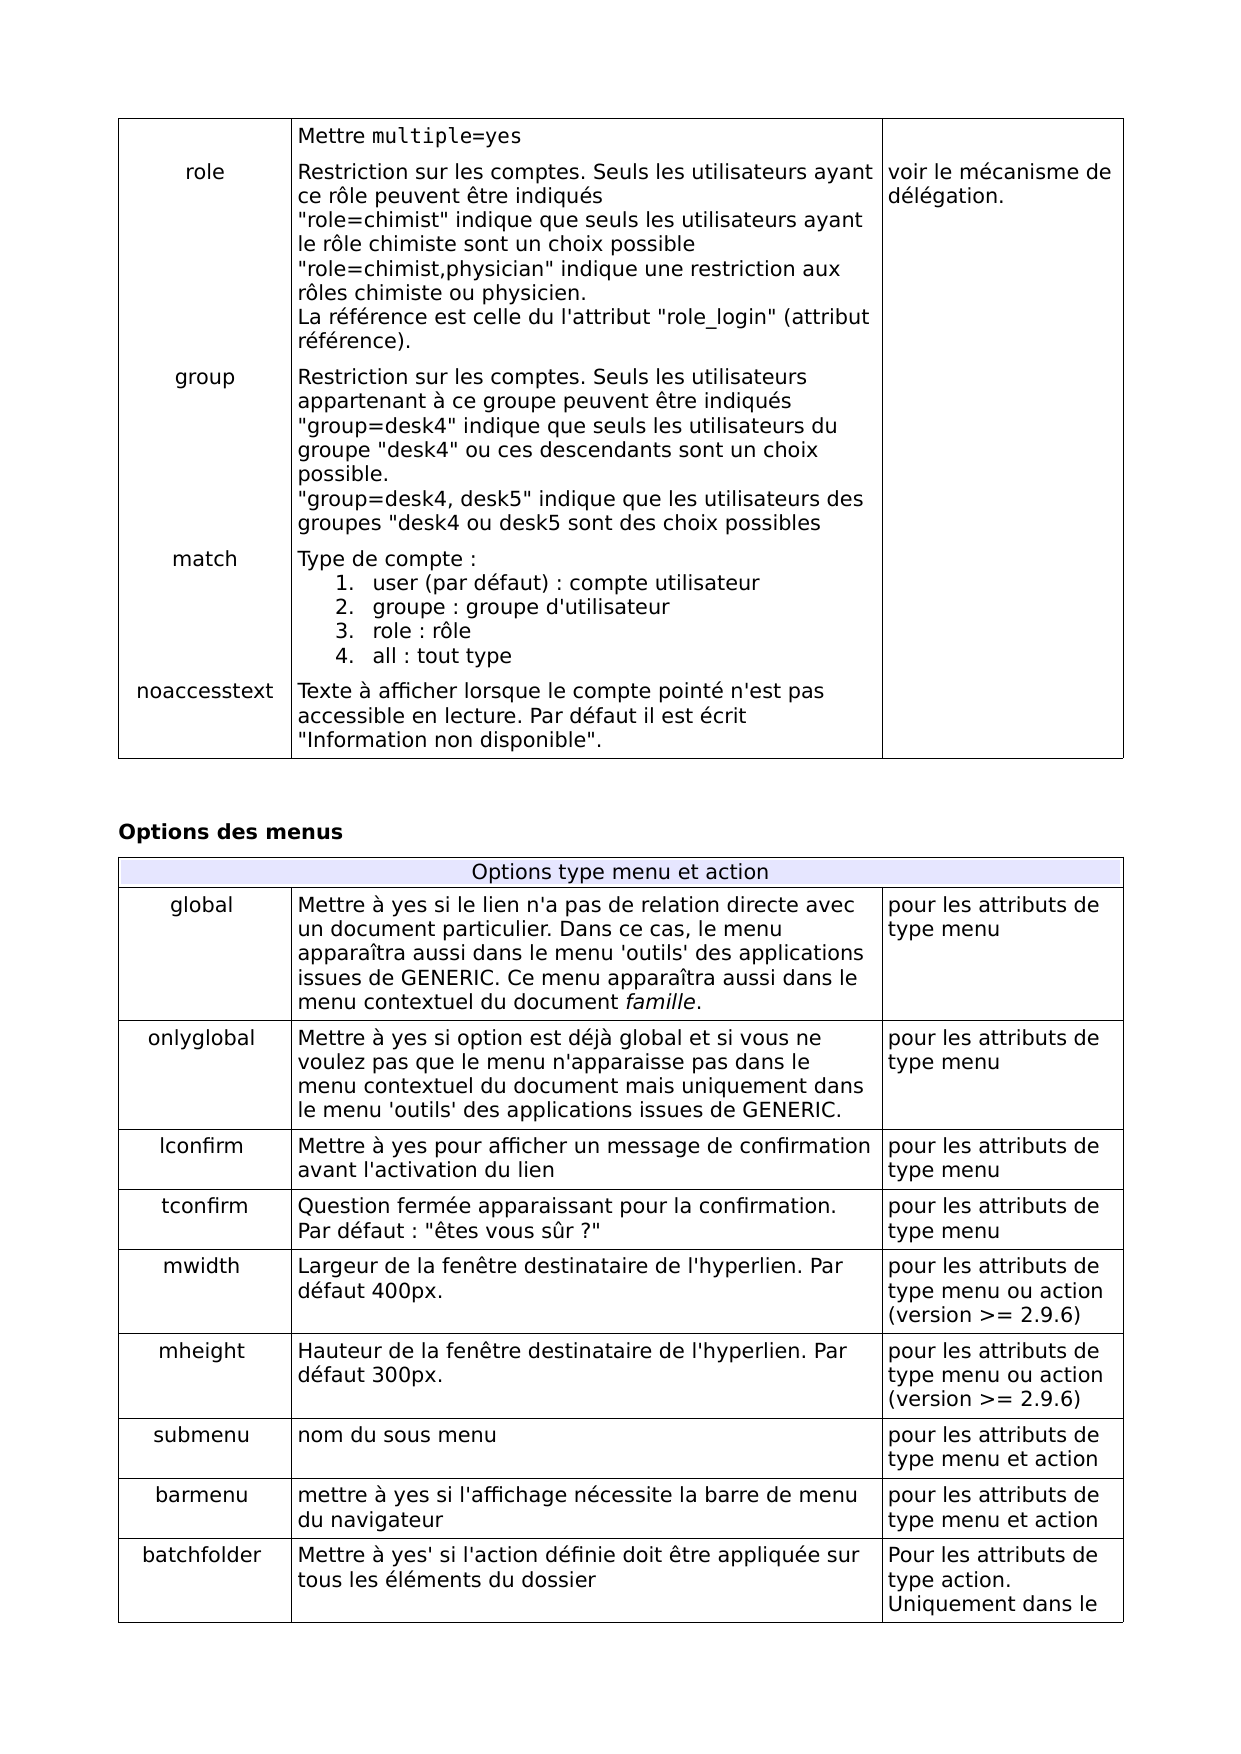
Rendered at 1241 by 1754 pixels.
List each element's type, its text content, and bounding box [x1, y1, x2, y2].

table_cell Mettre à yes si option est déjà global et si vous ne voulez pas que le menu n'apparaisse pas dans le menu contextuel du document mais uniquement dans le menu 'outils' des applications issues de GENERIC. [292, 1021, 882, 1128]
table_cell mheight [119, 1334, 291, 1417]
table_cell lconfirm [119, 1130, 291, 1188]
table_cell submenu [119, 1419, 291, 1477]
table_cell role [119, 154, 291, 359]
table_cell mettre à yes si l'affichage nécessite la barre de menu du navigateur [292, 1479, 882, 1538]
table_cell Texte à afficher lorsque le compte pointé n'est pas accessible en lecture. Par défaut il est écrit "Information non disponible". [292, 674, 882, 758]
table_cell pour les attributs de type menu [883, 888, 1123, 1020]
table_header Options type menu et action [119, 858, 1123, 887]
table_cell [883, 541, 1123, 674]
table_cell voir le mécanisme de délégation. [883, 154, 1123, 359]
table_cell mwidth [119, 1250, 291, 1333]
table_cell pour les attributs de type menu et action [883, 1419, 1123, 1477]
table_cell pour les attributs de type menu ou action (version >= 2.9.6) [883, 1334, 1123, 1417]
table_cell pour les attributs de type menu et action [883, 1479, 1123, 1538]
table_cell Restriction sur les comptes. Seuls les utilisateurs appartenant à ce groupe peuvent être indiqués "group=desk4" indique que seuls les utilisateurs du groupe "desk4" ou ces descendants sont un choix possible. "group=desk4, desk5" indique que les utilisateurs des groupes "desk4 ou desk5 sont des choix possibles [292, 360, 882, 541]
table_cell onlyglobal [119, 1021, 291, 1128]
table_cell pour les attributs de type menu [883, 1021, 1123, 1128]
table_cell pour les attributs de type menu ou action (version >= 2.9.6) [883, 1250, 1123, 1333]
table_cell [119, 119, 291, 154]
table_cell pour les attributs de type menu [883, 1130, 1123, 1188]
table_cell Mettre à yes si le lien n'a pas de relation directe avec un document particulier. Dans ce cas, le menu apparaîtra aussi dans le menu 'outils' des applications issues de GENERIC. Ce menu apparaîtra aussi dans le menu contextuel du document famille. [292, 888, 882, 1020]
table_cell match [119, 541, 291, 674]
table_cell [883, 360, 1123, 541]
table_cell Restriction sur les comptes. Seuls les utilisateurs ayant ce rôle peuvent être indiqués "role=chimist" indique que seuls les utilisateurs ayant le rôle chimiste sont un choix possible "role=chimist,physician" indique une restriction aux rôles chimiste ou physicien. La référence est celle du l'attribut "role_login" (attribut référence). [292, 154, 882, 359]
subtitle Options des menus [118, 820, 1122, 844]
table_cell Pour les attributs de type action. Uniquement dans le [883, 1539, 1123, 1622]
table_cell Question fermée apparaissant pour la confirmation. Par défaut : "êtes vous sûr ?" [292, 1190, 882, 1249]
table_cell tconfirm [119, 1190, 291, 1249]
table_cell Mettre multiple=yes [292, 119, 882, 154]
table_cell barmenu [119, 1479, 291, 1538]
table_cell global [119, 888, 291, 1020]
table_cell [883, 674, 1123, 758]
table_cell Type de compte : user (par défaut) : compte utilisateur groupe : groupe d'utilisateur role : rôle all : tout type [292, 541, 882, 674]
table_cell Mettre à yes pour afficher un message de confirmation avant l'activation du lien [292, 1130, 882, 1188]
table_cell noaccesstext [119, 674, 291, 758]
table_cell Mettre à yes' si l'action définie doit être appliquée sur tous les éléments du dossier [292, 1539, 882, 1622]
table_cell [883, 119, 1123, 154]
table_cell group [119, 360, 291, 541]
table_cell Largeur de la fenêtre destinataire de l'hyperlien. Par défaut 400px. [292, 1250, 882, 1333]
table_cell Hauteur de la fenêtre destinataire de l'hyperlien. Par défaut 300px. [292, 1334, 882, 1417]
table_cell nom du sous menu [292, 1419, 882, 1477]
table_cell batchfolder [119, 1539, 291, 1622]
table_cell pour les attributs de type menu [883, 1190, 1123, 1249]
